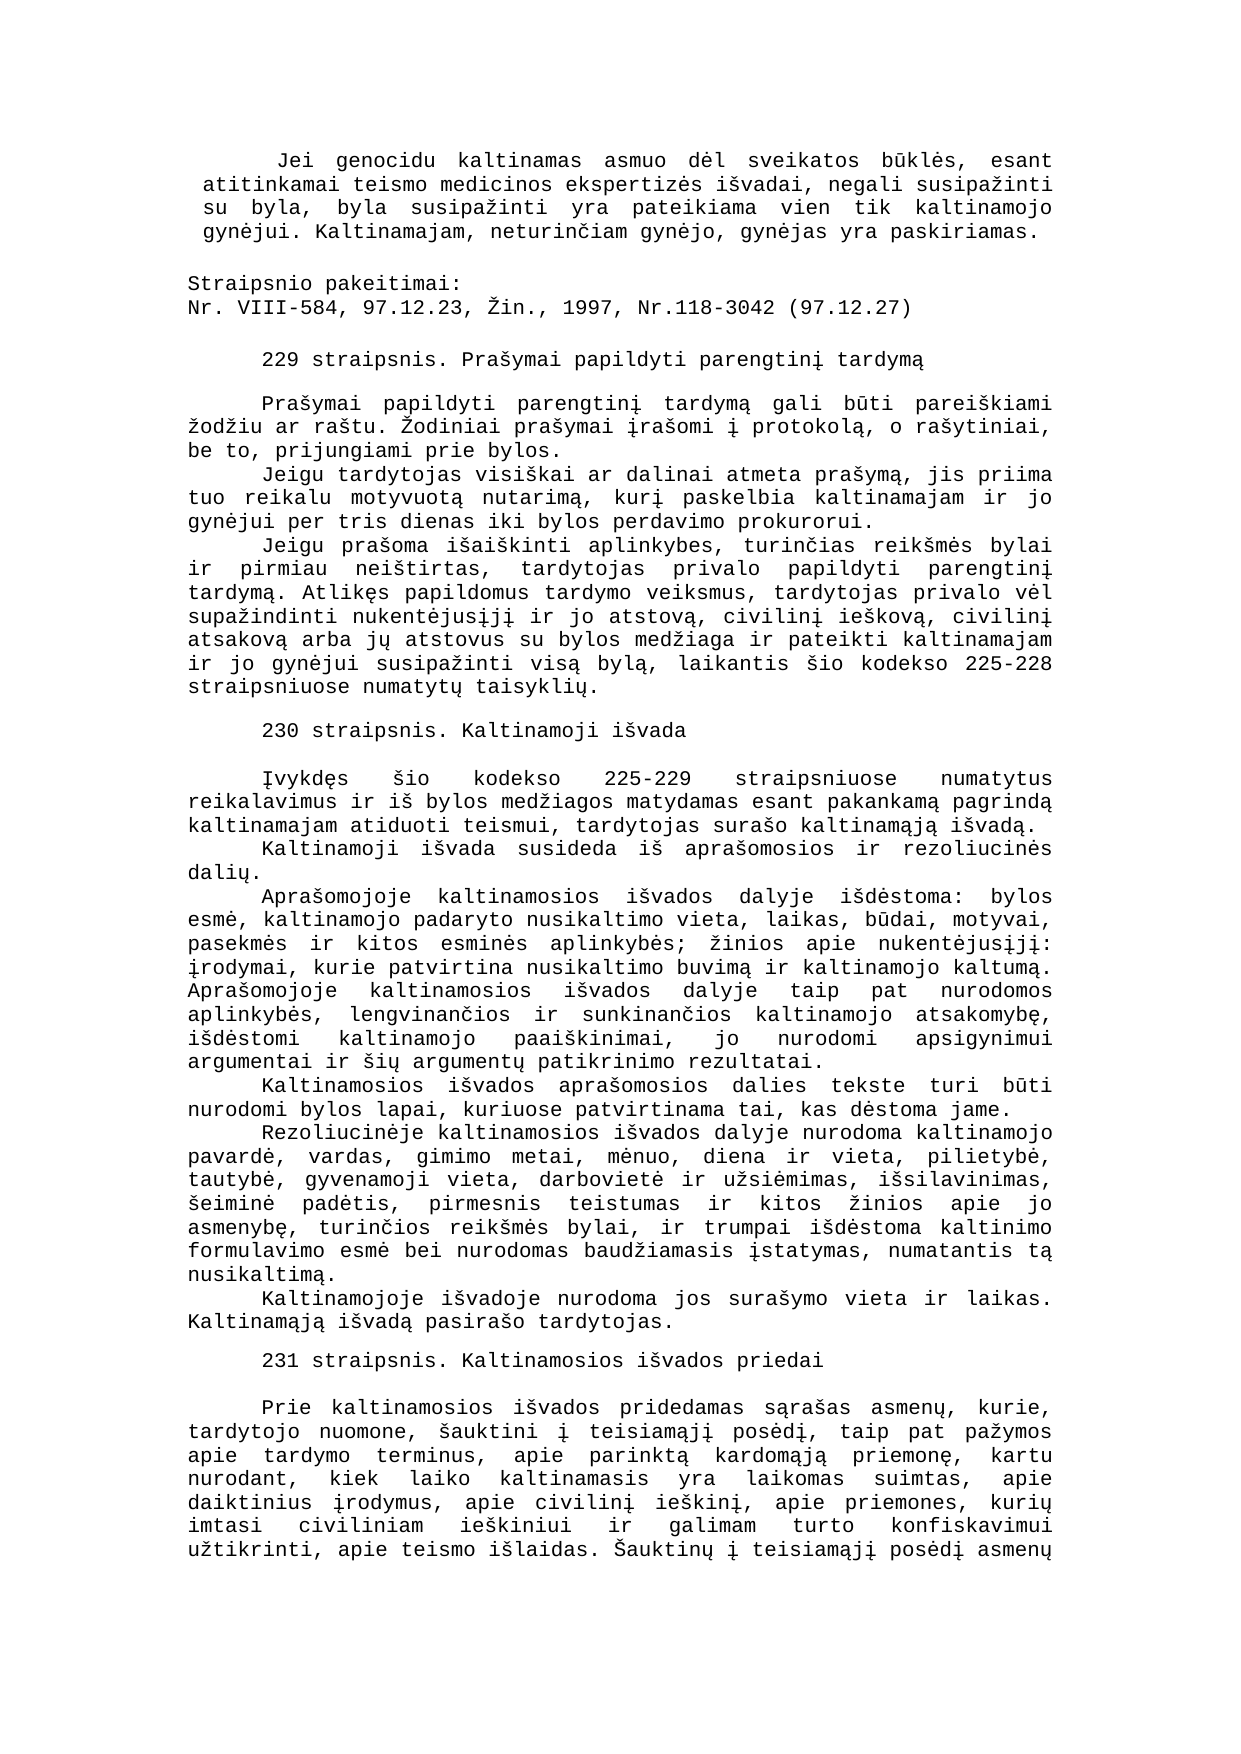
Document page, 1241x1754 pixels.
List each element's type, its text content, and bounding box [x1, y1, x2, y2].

text 229 straipsnis. Prašymai papildyti parengtinį tardymą [187, 349, 1053, 373]
text Kaltinamojoje išvadoje nurodoma jos surašymo vieta ir laikas. Kaltinamąją išvadą pasirašo tardytojas. [187, 1288, 1053, 1335]
text Jei genocidu kaltinamas asmuo dėl sveikatos būklės, esant atitinkamai teismo medicinos ekspertizės išvadai, negali susipažinti su byla, byla susipažinti yra pateikiama vien tik kaltinamojo gynėjui. Kaltinamajam, neturinčiam gynėjo, gynėjas yra paskiriamas. [202, 150, 1053, 244]
text Kaltinamosios išvados aprašomosios dalies tekste turi būti nurodomi bylos lapai, kuriuose patvirtinama tai, kas dėstoma jame. [187, 1075, 1053, 1122]
text Jeigu tardytojas visiškai ar dalinai atmeta prašymą, jis priima tuo reikalu motyvuotą nutarimą, kurį paskelbia kaltinamajam ir jo gynėjui per tris dienas iki bylos perdavimo prokurorui. [187, 464, 1053, 535]
text 231 straipsnis. Kaltinamosios išvados priedai [187, 1350, 1053, 1374]
text Jeigu prašoma išaiškinti aplinkybes, turinčias reikšmės bylai ir pirmiau neištirtas, tardytojas privalo papildyti parengtinį tardymą. Atlikęs papildomus tardymo veiksmus, tardytojas privalo vėl supažindinti nukentėjusįjį ir jo atstovą, civilinį ieškovą, civilinį atsakovą arba jų atstovus su bylos medžiaga ir pateikti kaltinamajam ir jo gynėjui susipažinti visą bylą, laikantis šio kodekso 225-228 straipsniuose numatytų taisyklių. [187, 535, 1053, 700]
text Įvykdęs šio kodekso 225-229 straipsniuose numatytus reikalavimus ir iš bylos medžiagos matydamas esant pakankamą pagrindą kaltinamajam atiduoti teismui, tardytojas surašo kaltinamąją išvadą. [187, 767, 1053, 838]
text Straipsnio pakeitimai: [187, 273, 1053, 297]
text 230 straipsnis. Kaltinamoji išvada [187, 720, 1053, 744]
text Prie kaltinamosios išvados pridedamas sąrašas asmenų, kurie, tardytojo nuomone, šauktini į teisiamąjį posėdį, taip pat pažymos apie tardymo terminus, apie parinktą kardomąją priemonę, kartu nurodant, kiek laiko kaltinamasis yra laikomas suimtas, apie daiktinius įrodymus, apie civilinį ieškinį, apie priemones, kurių imtasi civiliniam ieškiniui ir galimam turto konfiskavimui užtikrinti, apie teismo išlaidas. Šauktinų į teisiamąjį posėdį asmenų [187, 1397, 1053, 1563]
text Aprašomojoje kaltinamosios išvados dalyje išdėstoma: bylos esmė, kaltinamojo padaryto nusikaltimo vieta, laikas, būdai, motyvai, pasekmės ir kitos esminės aplinkybės; žinios apie nukentėjusįjį: įrodymai, kurie patvirtina nusikaltimo buvimą ir kaltinamojo kaltumą. Aprašomojoje kaltinamosios išvados dalyje taip pat nurodomos aplinkybės, lengvinančios ir sunkinančios kaltinamojo atsakomybę, išdėstomi kaltinamojo paaiškinimai, jo nurodomi apsigynimui argumentai ir šių argumentų patikrinimo rezultatai. [187, 886, 1053, 1075]
text Rezoliucinėje kaltinamosios išvados dalyje nurodoma kaltinamojo pavardė, vardas, gimimo metai, mėnuo, diena ir vieta, pilietybė, tautybė, gyvenamoji vieta, darbovietė ir užsiėmimas, išsilavinimas, šeiminė padėtis, pirmesnis teistumas ir kitos žinios apie jo asmenybę, turinčios reikšmės bylai, ir trumpai išdėstoma kaltinimo formulavimo esmė bei nurodomas baudžiamasis įstatymas, numatantis tą nusikaltimą. [187, 1122, 1053, 1288]
text Kaltinamoji išvada susideda iš aprašomosios ir rezoliucinės dalių. [187, 838, 1053, 886]
text Nr. VIII-584, 97.12.23, Žin., 1997, Nr.118-3042 (97.12.27) [187, 297, 1053, 321]
text Prašymai papildyti parengtinį tardymą gali būti pareiškiami žodžiu ar raštu. Žodiniai prašymai įrašomi į protokolą, o rašytiniai, be to, prijungiami prie bylos. [187, 393, 1053, 464]
